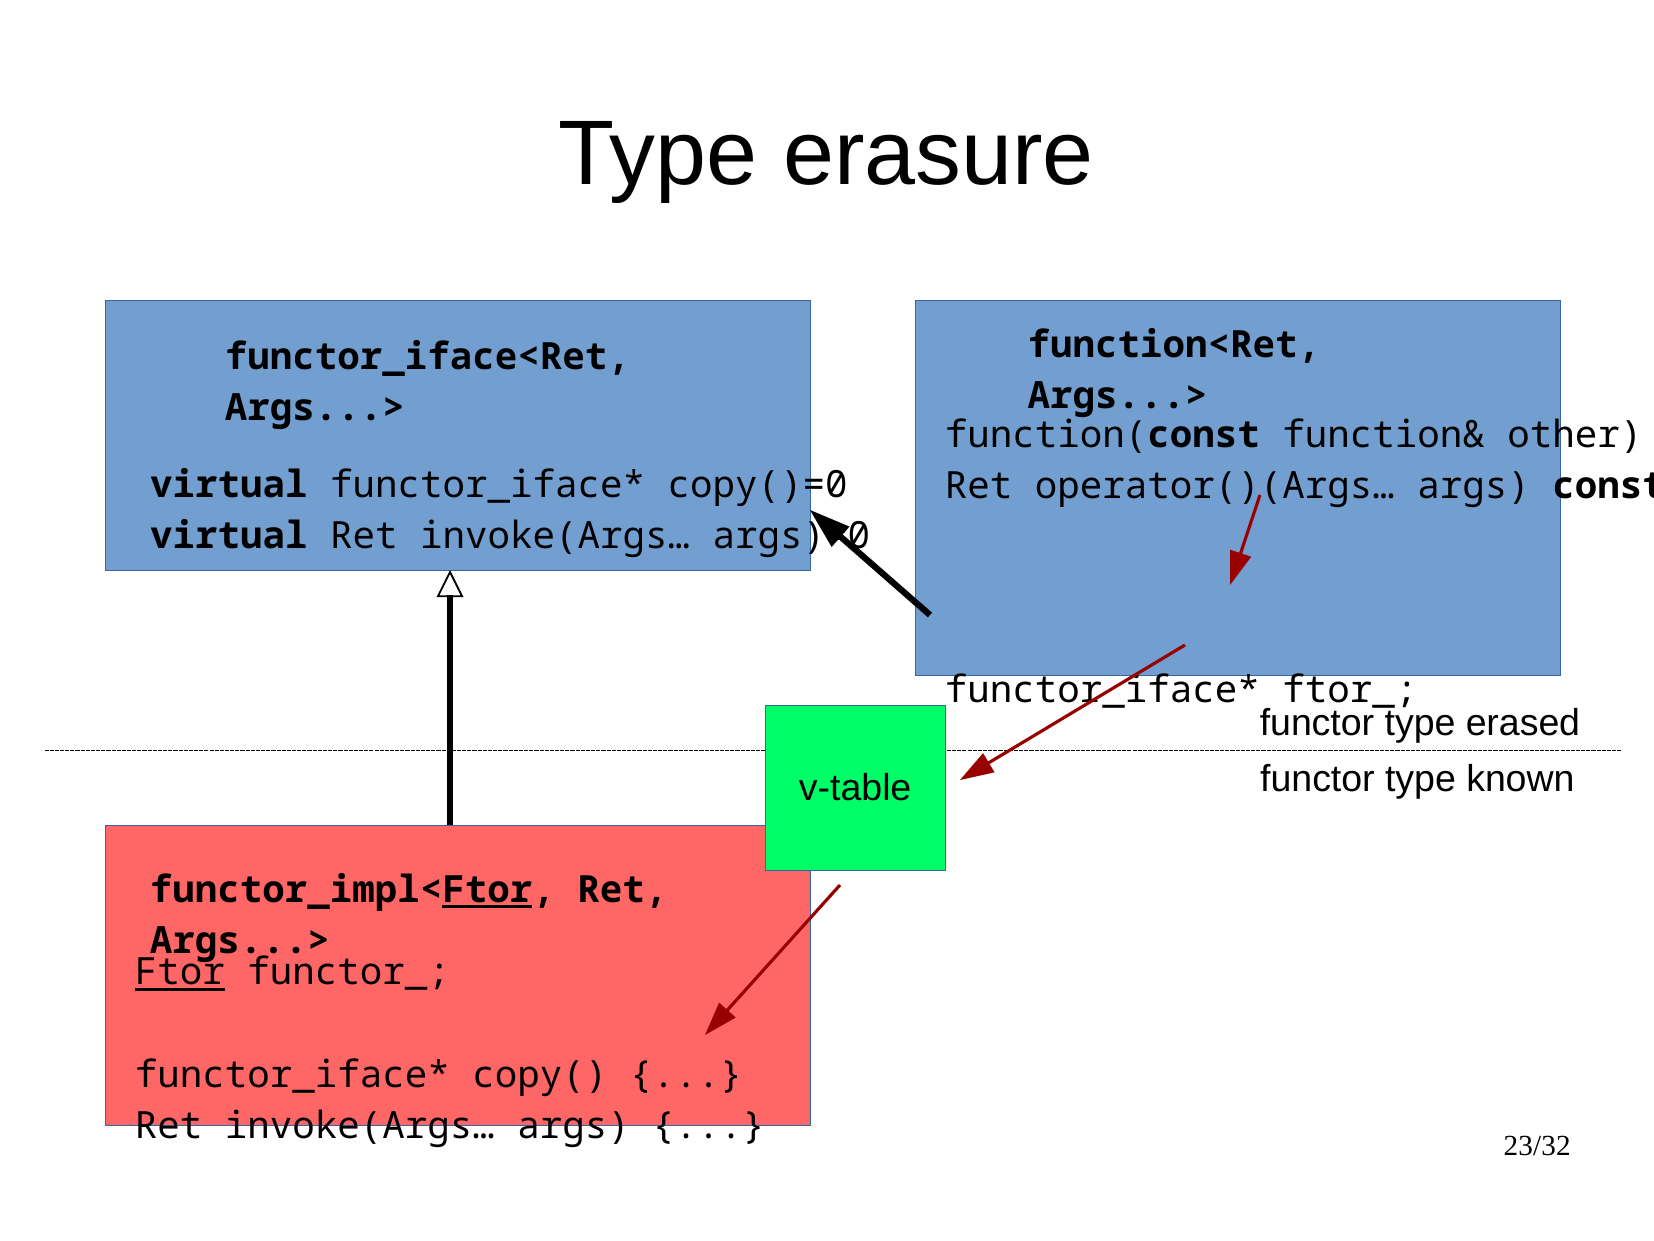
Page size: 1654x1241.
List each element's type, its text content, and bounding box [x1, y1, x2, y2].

text_box [254, 1120, 263, 1126]
text_box [1079, 392, 1087, 400]
text_box [568, 1120, 578, 1126]
text_box [105, 825, 811, 1126]
text_box function<Ret, Args...> [1012, 310, 1456, 363]
text_box virtual functor_iface* copy()=0 virtual Ret invoke(Args… args)=0 [135, 450, 766, 540]
text_box [141, 1114, 150, 1124]
text_box [915, 300, 1561, 609]
text_box [163, 1120, 174, 1126]
text_box [915, 607, 1561, 676]
text_box [298, 1120, 309, 1126]
text_box [105, 300, 811, 571]
text_box [433, 1120, 443, 1126]
title Type erasure [82, 49, 1571, 257]
text_box functor type known [1245, 751, 1590, 808]
text_box [343, 1120, 354, 1126]
text_box [1036, 386, 1041, 397]
text_box v-table [765, 705, 946, 871]
text_box [390, 1116, 396, 1126]
text_box Ftor functor_; functor_iface* copy() {...} Ret invoke(Args… args) {...} [120, 937, 675, 1103]
text_box functor type erased [1245, 693, 1596, 751]
text_box function(const function& other) Ret operator()(Args… args) const; functor_iface* ftor_; [930, 400, 1579, 640]
text_box functor_impl<Ftor, Ret, Args...> [135, 855, 766, 916]
text_box functor_iface<Ret, Args...> [210, 322, 751, 376]
